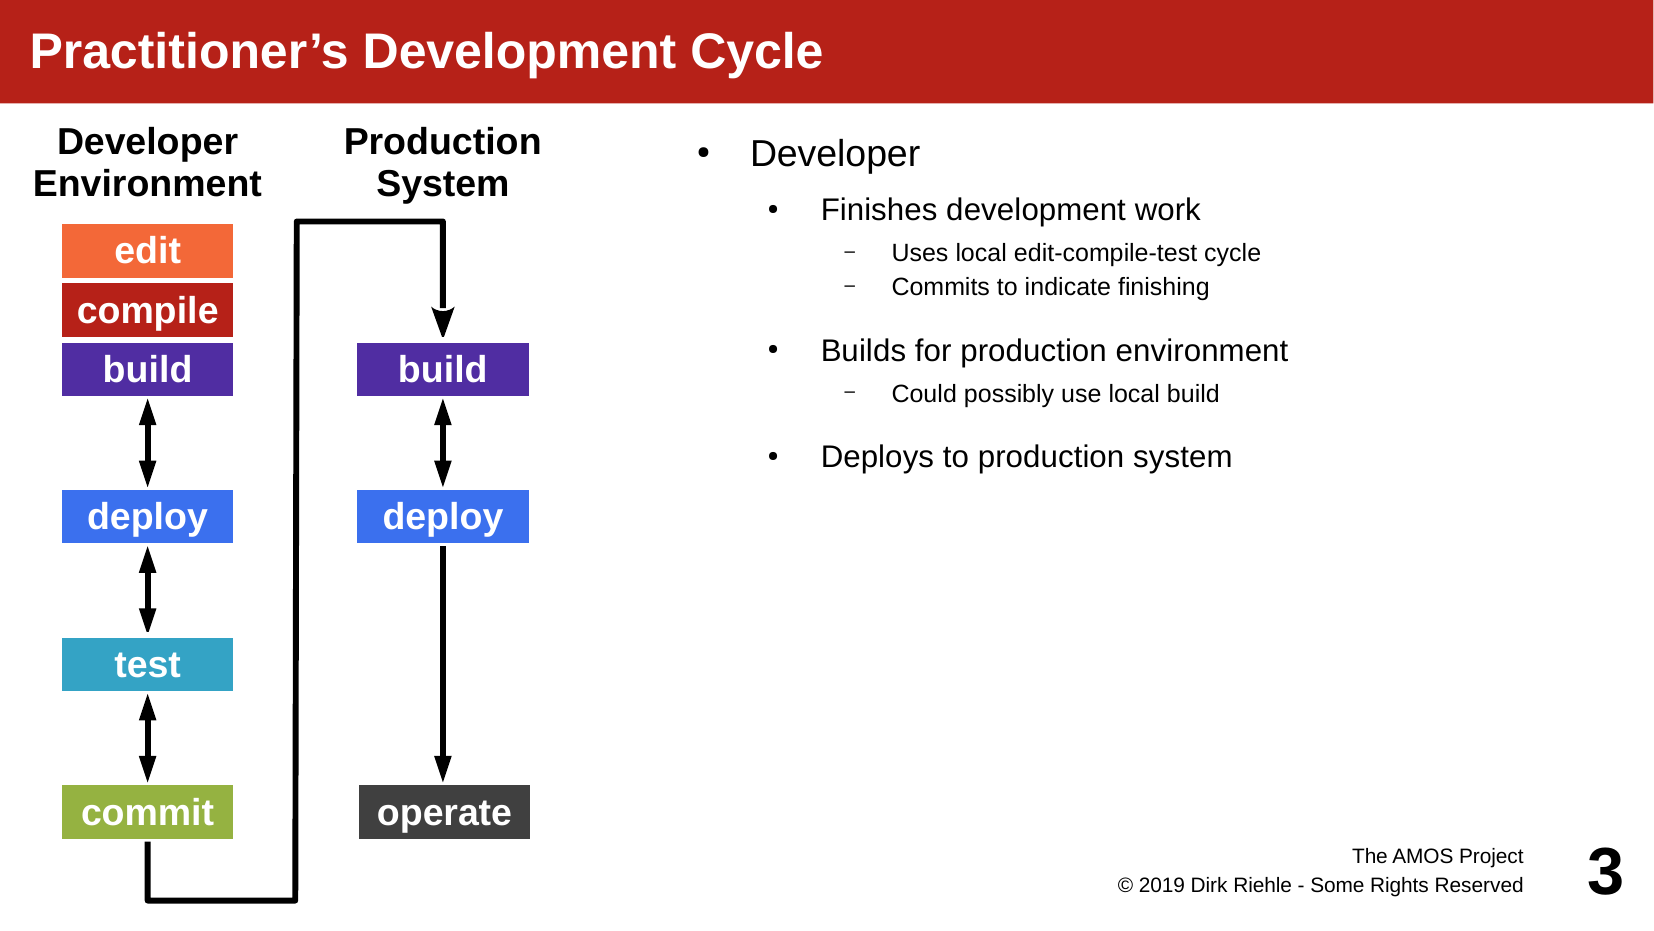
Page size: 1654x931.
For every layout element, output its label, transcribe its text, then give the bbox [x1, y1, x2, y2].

text_box deploy [354, 487, 532, 547]
text_box Production System [324, 103, 562, 222]
text_box commit [59, 782, 237, 842]
text_box operate [355, 782, 533, 842]
title Practitioner’s Development Cycle [0, 0, 1654, 104]
text_box test [59, 634, 237, 694]
text_box compile [59, 280, 237, 339]
list Developer Finishes development work Uses local edit-compile-test cycle Commits to indicate finishing Builds for production environment Could possibly use local build Deploys to production system [679, 132, 1625, 798]
text_box build [354, 339, 532, 399]
text_box Developer Environment [29, 103, 266, 222]
text_box edit [59, 222, 237, 280]
text_box build [59, 339, 237, 399]
text_box deploy [59, 487, 237, 547]
